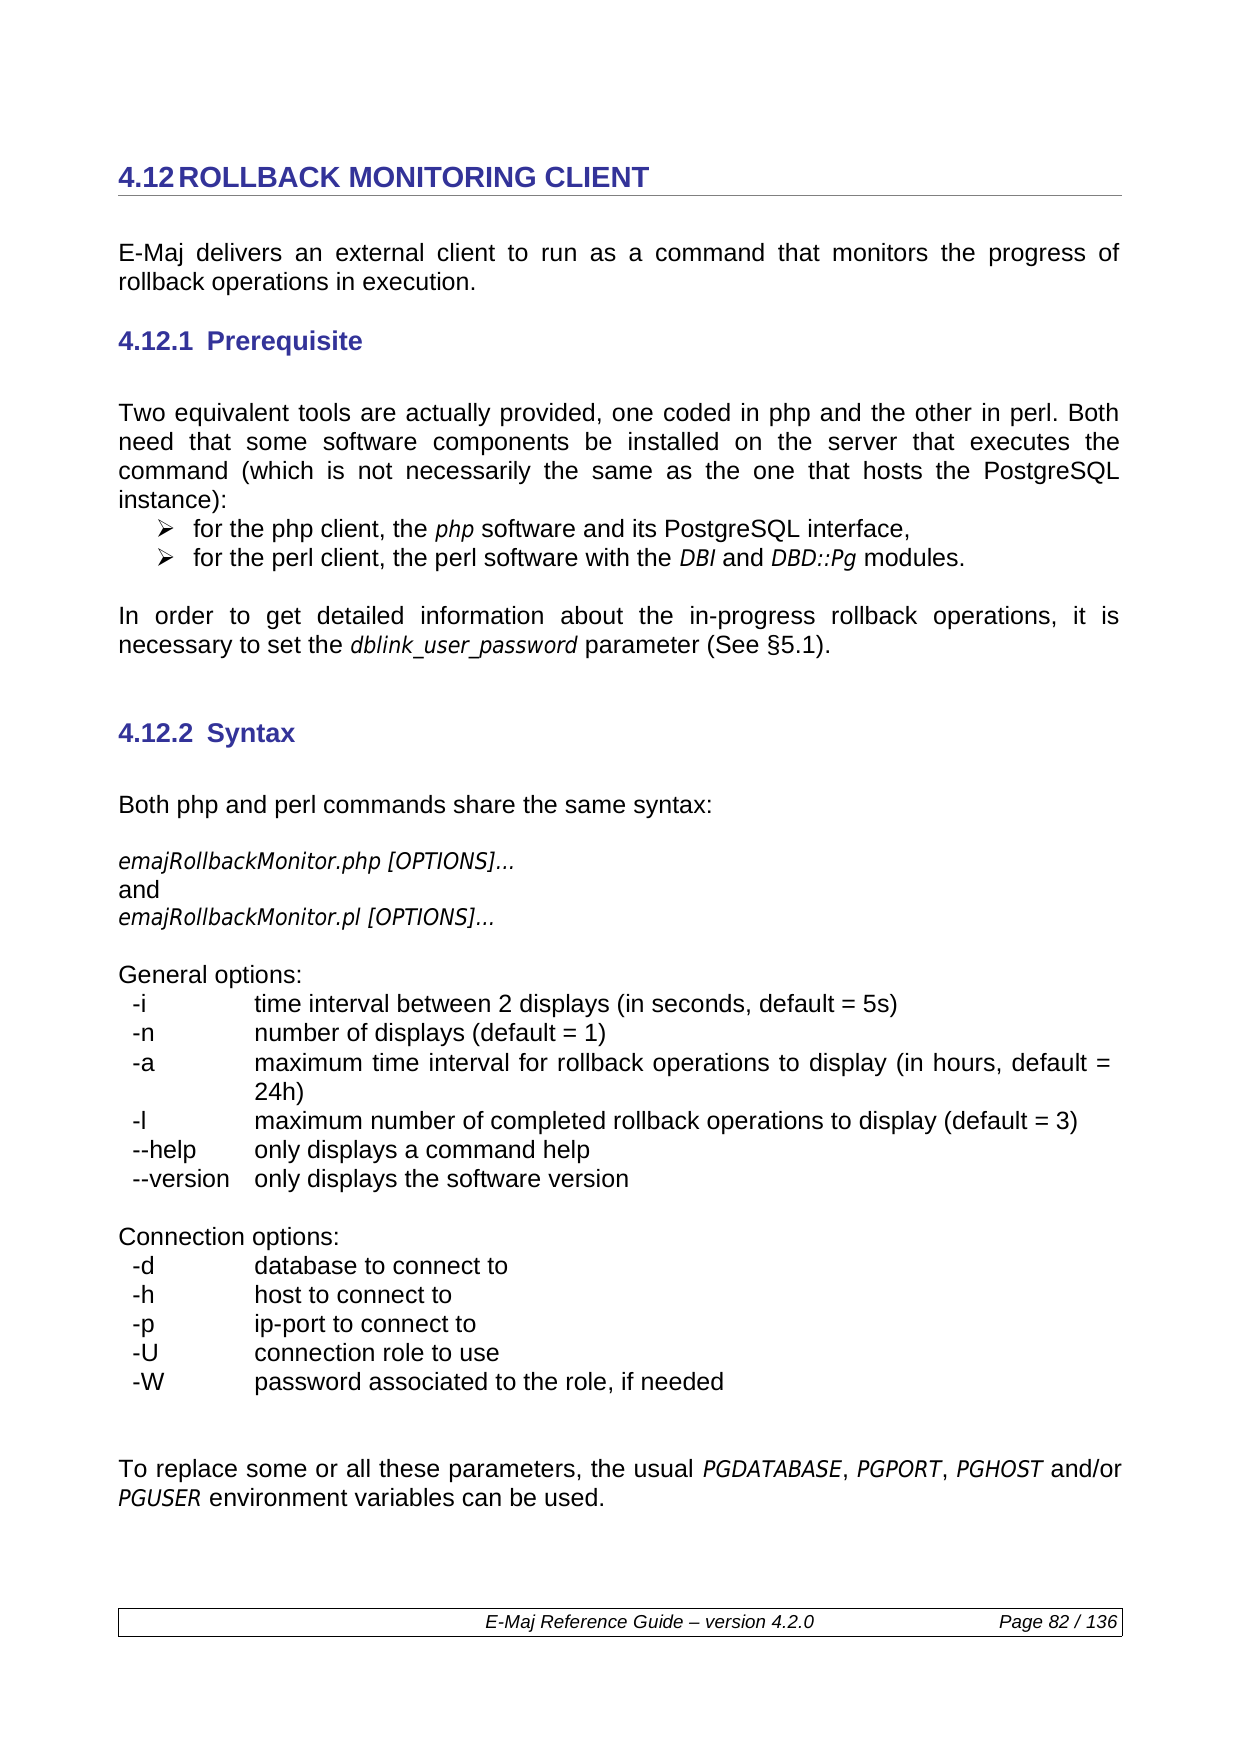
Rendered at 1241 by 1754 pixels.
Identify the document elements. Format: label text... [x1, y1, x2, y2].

subtitle Rollback monitoring client [118, 160, 1122, 195]
text -a maximum time interval for rollback operations to display (in hours, default = 24h) [118, 1047, 1122, 1106]
text -n number of displays (default = 1) [118, 1018, 1122, 1047]
text emajRollbackMonitor.pl [OPTIONS]... [118, 904, 1122, 931]
list for the perl client, the perl software with the DBI and DBD::Pg modules. [156, 543, 1122, 572]
text -p ip-port to connect to [118, 1309, 1122, 1338]
text -W password associated to the role, if needed [118, 1367, 1122, 1396]
text -l maximum number of completed rollback operations to display (default = 3) [118, 1106, 1122, 1134]
list for the php client, the php software and its PostgreSQL interface, [156, 514, 1122, 543]
subtitle Prerequisite [118, 325, 1122, 356]
text E-Maj delivers an external client to run as a command that monitors the progress of rollback operations in execution. [118, 238, 1122, 296]
subtitle Syntax [118, 717, 1122, 748]
text -d database to connect to [118, 1251, 1122, 1280]
text To replace some or all these parameters, the usual PGDATABASE, PGPORT, PGHOST and/or PGUSER environment variables can be used. [118, 1454, 1122, 1512]
text and [118, 875, 1122, 904]
text --version only displays the software version [118, 1164, 1122, 1193]
text Connection options: [118, 1222, 1122, 1251]
text Both php and perl commands share the same syntax: [118, 790, 1122, 819]
text -U connection role to use [118, 1338, 1122, 1367]
text In order to get detailed information about the in-progress rollback operations, it is necessary to set the dblink_user_password parameter (See §5.1). [118, 601, 1122, 659]
text --help only displays a command help [118, 1134, 1122, 1164]
text -h host to connect to [118, 1280, 1122, 1309]
text General options: [118, 960, 1122, 989]
text emajRollbackMonitor.php [OPTIONS]... [118, 848, 1122, 875]
text -i time interval between 2 displays (in seconds, default = 5s) [118, 989, 1122, 1018]
text Two equivalent tools are actually provided, one coded in php and the other in perl. Both need that some software components be installed on the server that executes the command (which is not necessarily the same as the one that hosts the PostgreSQL instance): [118, 398, 1122, 514]
